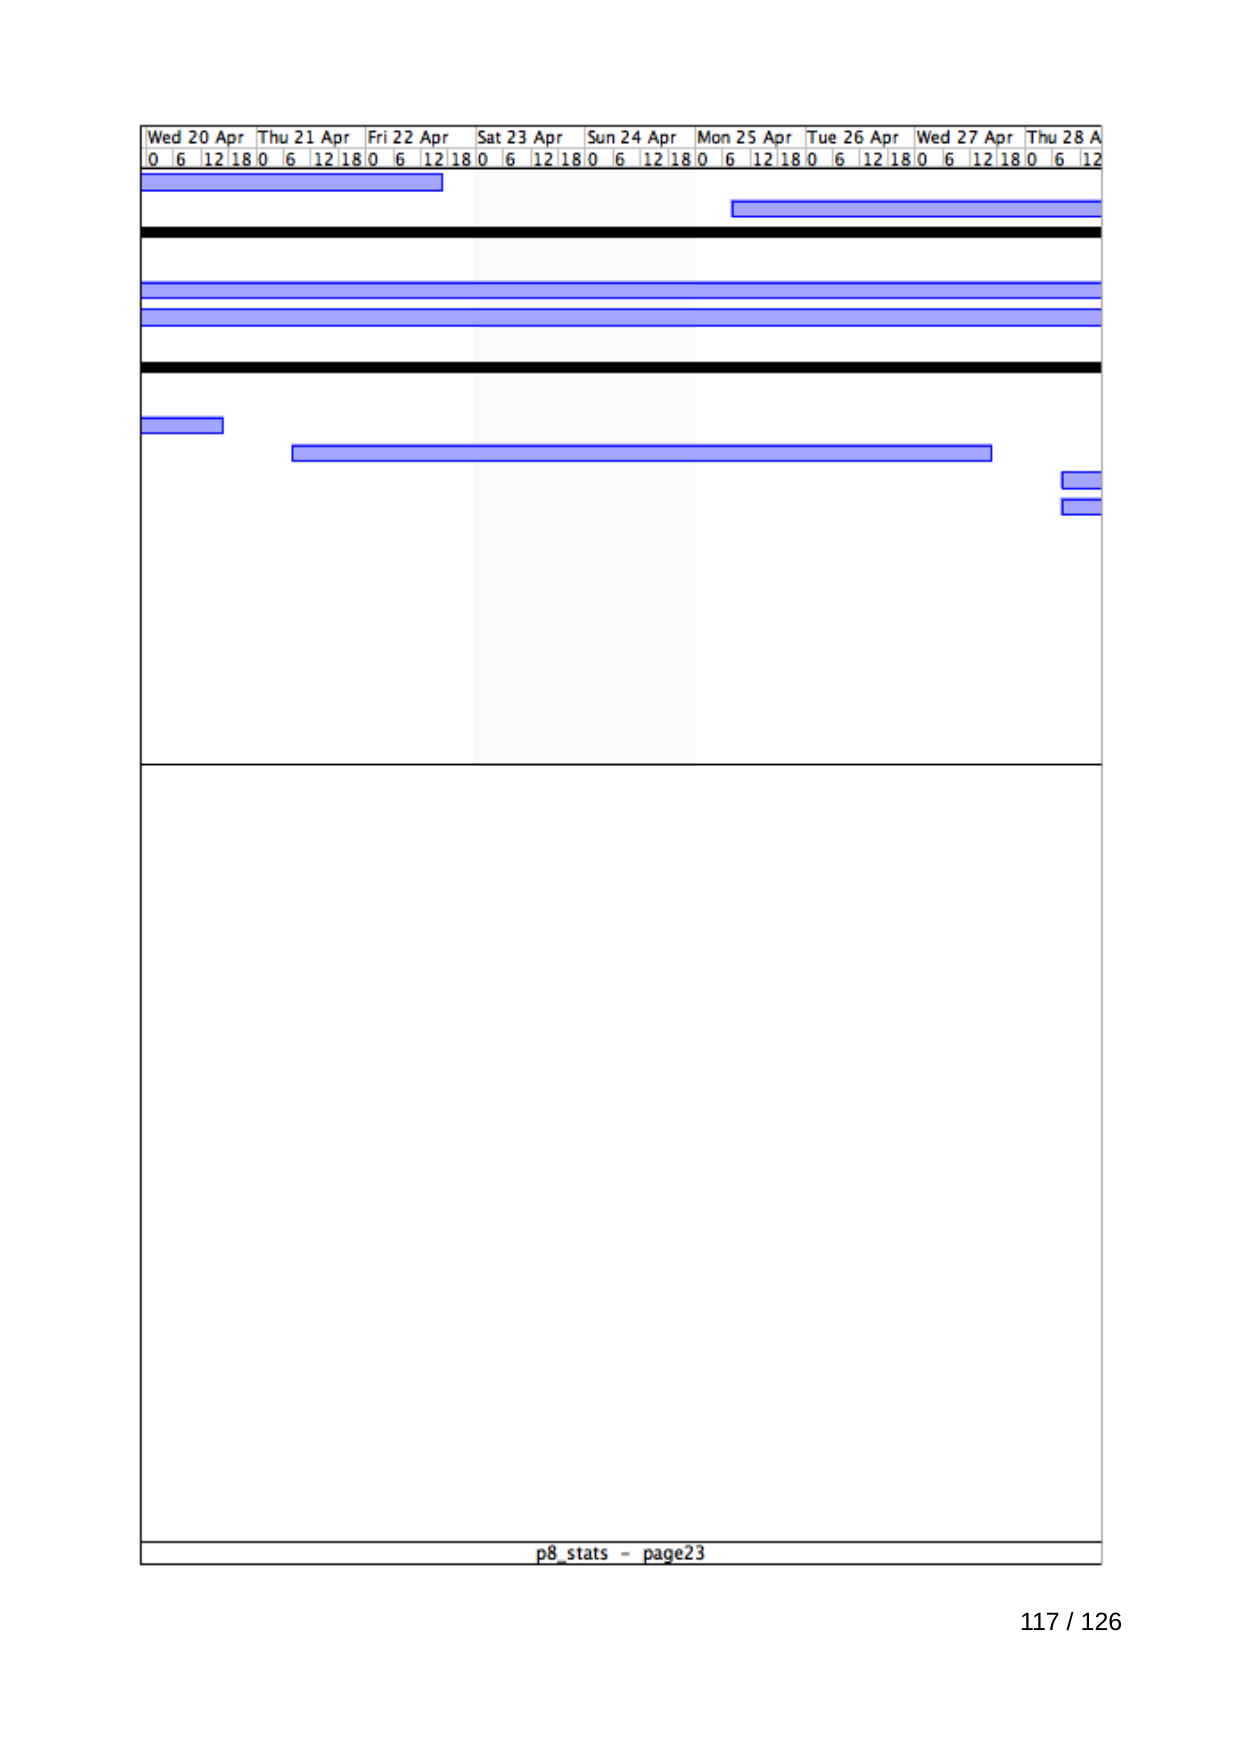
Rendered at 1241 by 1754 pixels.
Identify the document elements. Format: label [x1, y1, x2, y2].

picture [135, 118, 1105, 1573]
